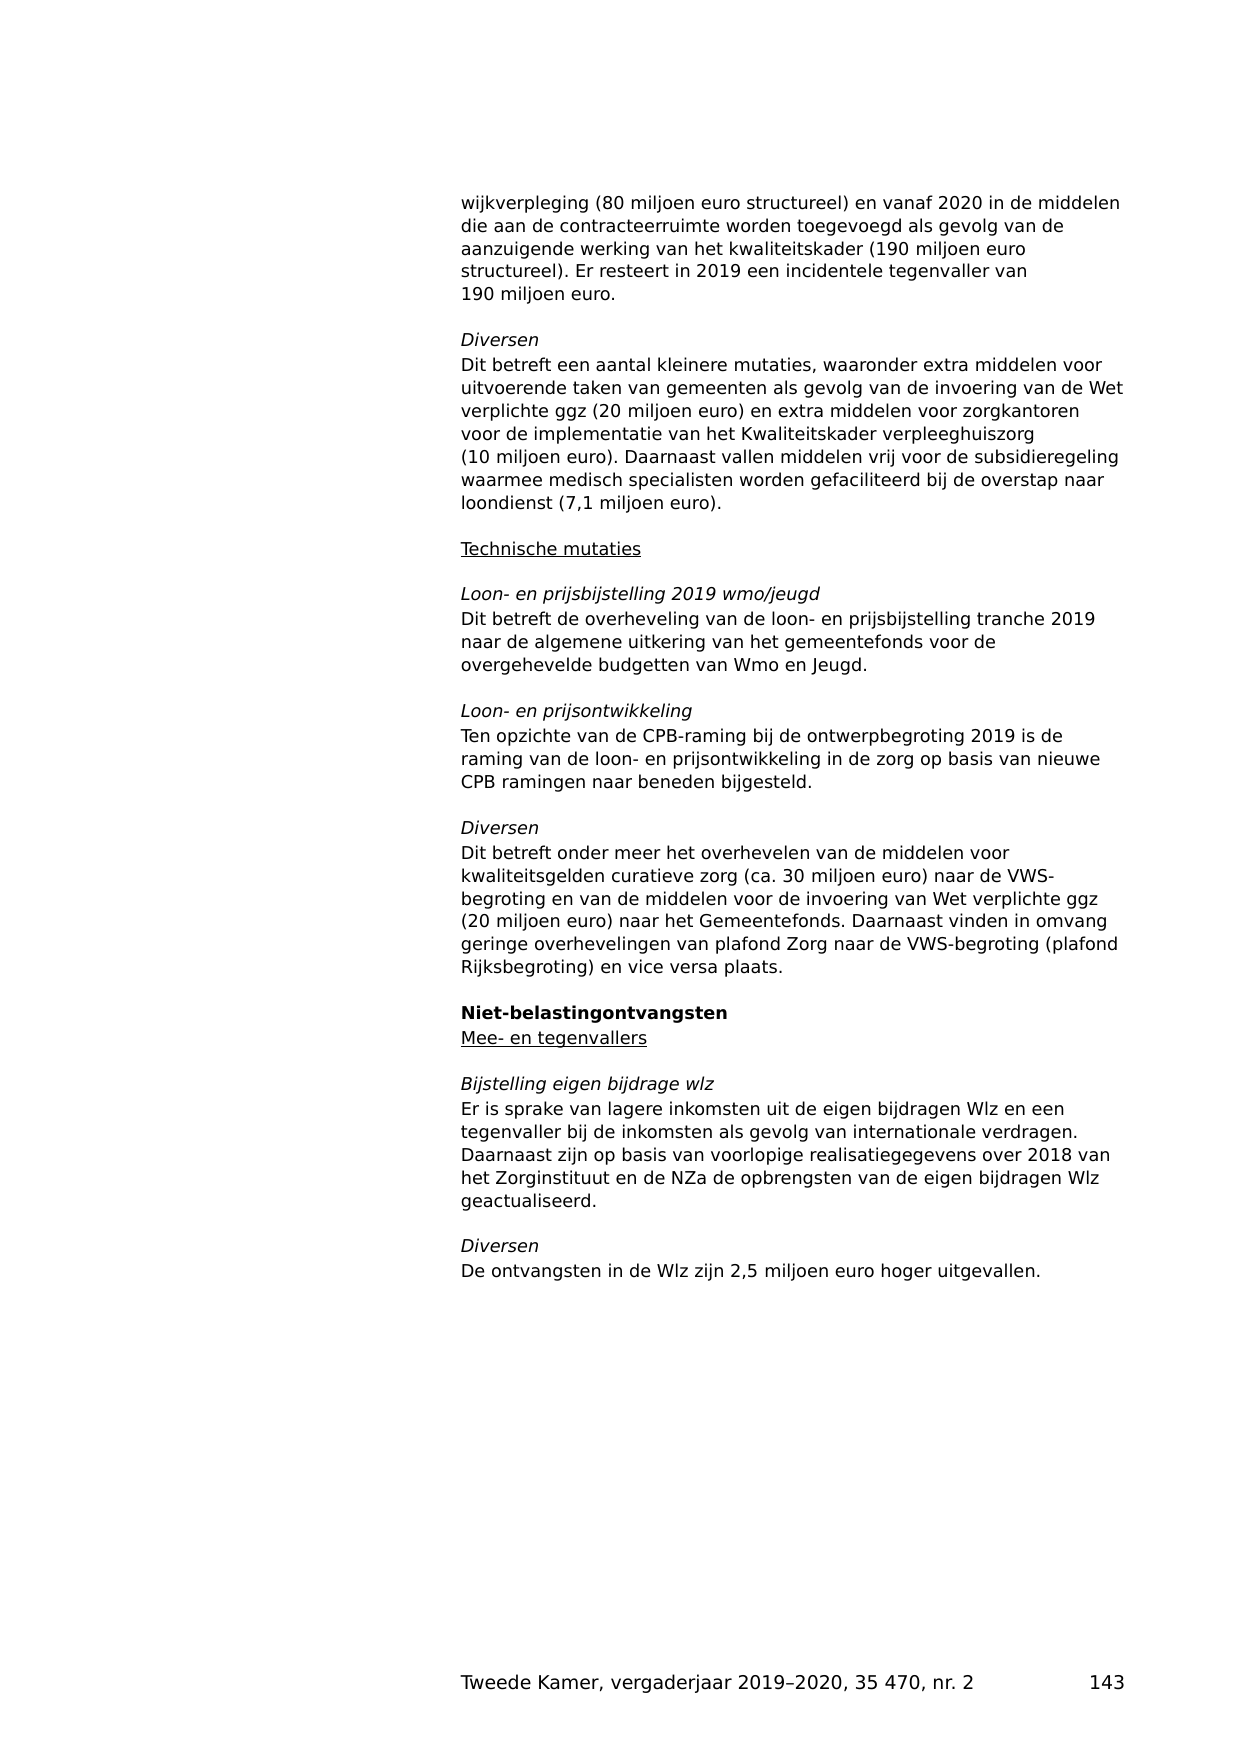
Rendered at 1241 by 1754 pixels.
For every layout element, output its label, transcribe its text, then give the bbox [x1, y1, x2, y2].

text Bijstelling eigen bijdrage wlz [461, 1072, 1125, 1095]
text Diversen [461, 816, 1125, 839]
text Diversen [461, 1234, 1125, 1257]
text Niet-belastingontvangsten [461, 1001, 1125, 1024]
text Ten opzichte van de CPB-raming bij de ontwerpbegroting 2019 is de raming van de loon- en prijsontwikkeling in de zorg op basis van nieuwe CPB ramingen naar beneden bijgesteld. [461, 724, 1125, 793]
text Loon- en prijsontwikkeling [461, 699, 1125, 722]
text Dit betreft onder meer het overhevelen van de middelen voor kwaliteitsgelden curatieve zorg (ca. 30 miljoen euro) naar de VWS-begroting en van de middelen voor de invoering van Wet verplichte ggz (20 miljoen euro) naar het Gemeentefonds. Daarnaast vinden in omvang geringe overhevelingen van plafond Zorg naar de VWS-begroting (plafond Rijksbegroting) en vice versa plaats. [461, 841, 1125, 978]
text Dit betreft een aantal kleinere mutaties, waaronder extra middelen voor uitvoerende taken van gemeenten als gevolg van de invoering van de Wet verplichte ggz (20 miljoen euro) en extra middelen voor zorgkantoren voor de implementatie van het Kwaliteitskader verpleeghuiszorg (10 miljoen euro). Daarnaast vallen middelen vrij voor de subsidieregeling waarmee medisch specialisten worden gefaciliteerd bij de overstap naar loondienst (7,1 miljoen euro). [461, 353, 1125, 514]
text Er is sprake van lagere inkomsten uit de eigen bijdragen Wlz en een tegenvaller bij de inkomsten als gevolg van internationale verdragen. Daarnaast zijn op basis van voorlopige realisatiegegevens over 2018 van het Zorginstituut en de NZa de opbrengsten van de eigen bijdragen Wlz geactualiseerd. [461, 1097, 1125, 1212]
text wijkverpleging (80 miljoen euro structureel) en vanaf 2020 in de middelen die aan de contracteerruimte worden toegevoegd als gevolg van de aanzuigende werking van het kwaliteitskader (190 miljoen euro structureel). Er resteert in 2019 een incidentele tegenvaller van 190 miljoen euro. [461, 191, 1125, 305]
text De ontvangsten in de Wlz zijn 2,5 miljoen euro hoger uitgevallen. [461, 1259, 1125, 1282]
text Dit betreft de overheveling van de loon- en prijsbijstelling tranche 2019 naar de algemene uitkering van het gemeentefonds voor de overgehevelde budgetten van Wmo en Jeugd. [461, 607, 1125, 676]
text Diversen [461, 328, 1125, 351]
text Loon- en prijsbijstelling 2019 wmo/jeugd [461, 582, 1125, 605]
text Technische mutaties [461, 537, 1125, 559]
text Mee- en tegenvallers [461, 1026, 1125, 1049]
